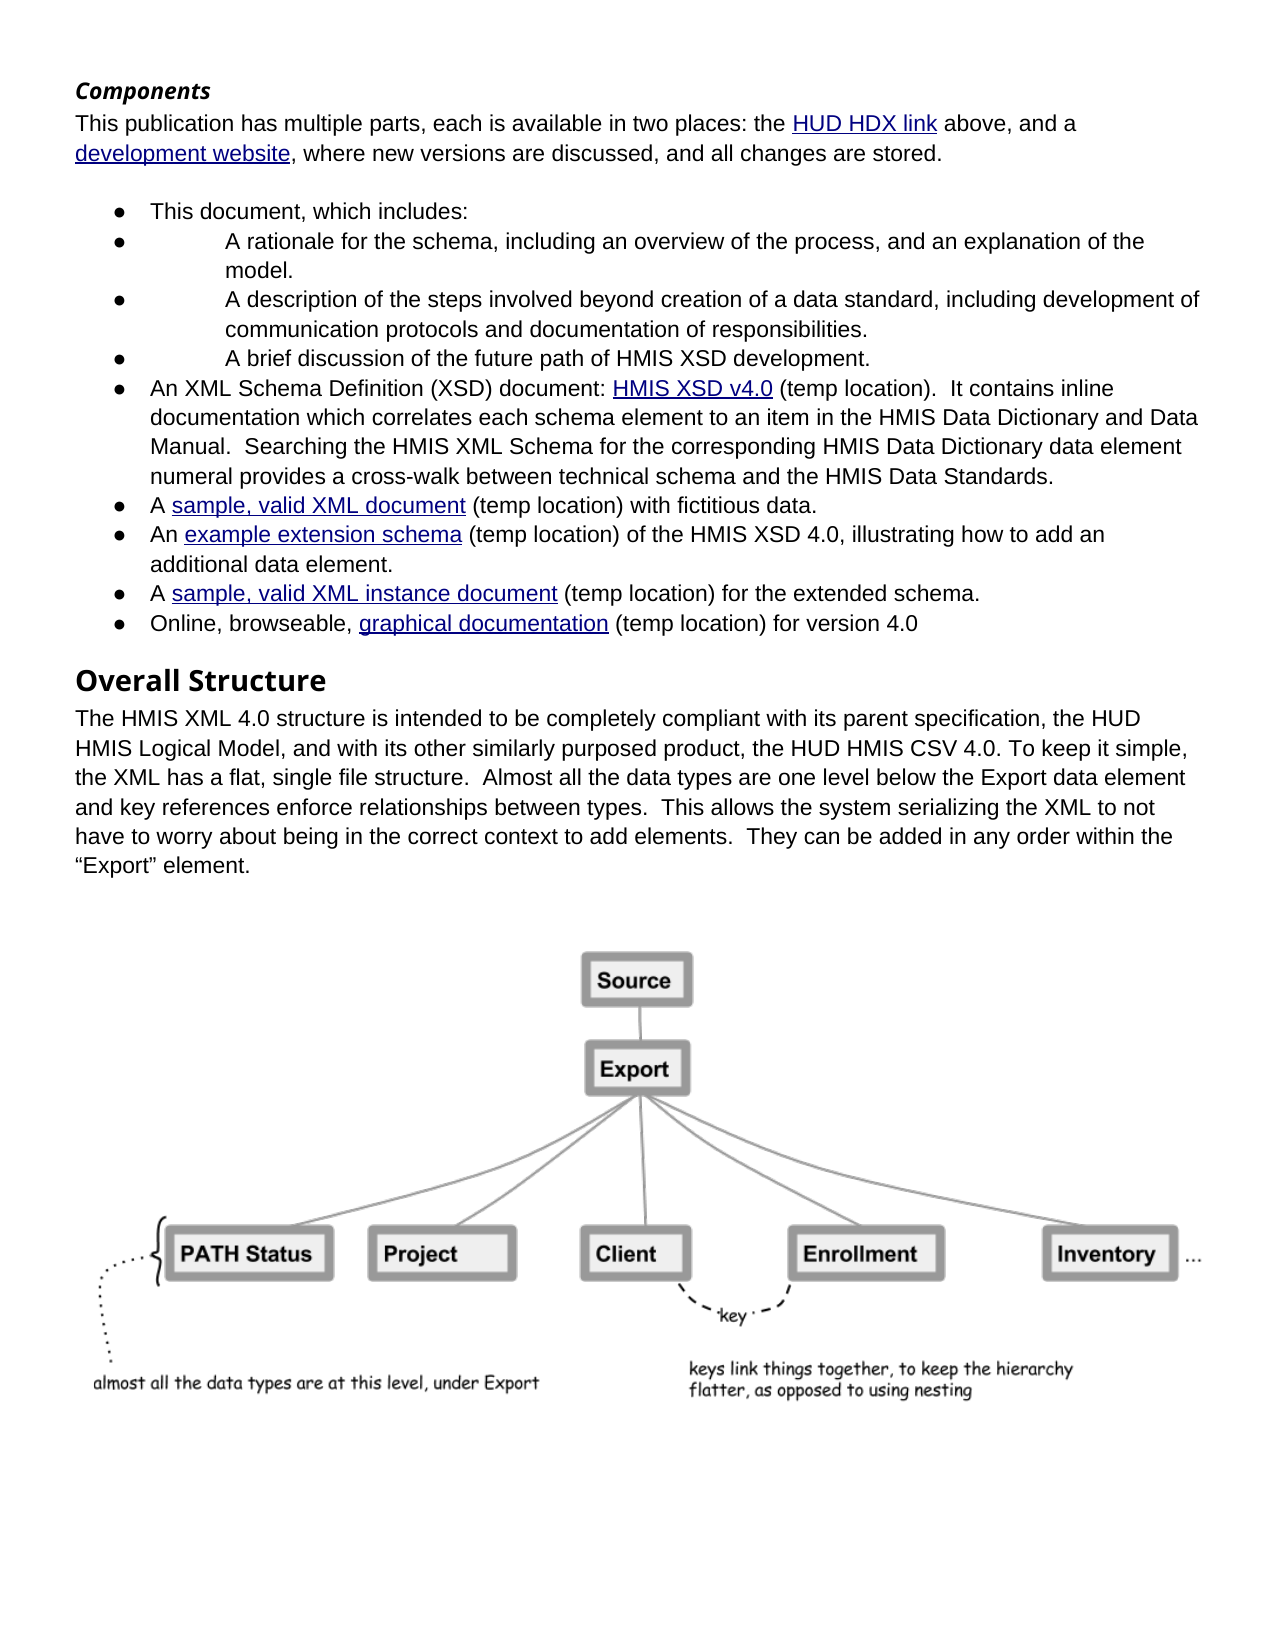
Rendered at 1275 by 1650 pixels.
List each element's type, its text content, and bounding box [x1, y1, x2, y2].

text The HMIS XML 4.0 structure is intended to be completely compliant with its parent specification, the HUD HMIS Logical Model, and with its other similarly purposed product, the HUD HMIS CSV 4.0. To keep it simple, the XML has a flat, single file structure. Almost all the data types are one level below the Export data element and key references enforce relationships between types. This allows the system serializing the XML to not have to worry about being in the correct context to add elements. They can be added in any order within the “Export” element. [75, 706, 1200, 879]
list Online, browseable, graphical documentation (temp location) for version 4.0 [112, 610, 1200, 636]
list A brief discussion of the future path of HMIS XSD development. [112, 346, 1200, 372]
list A sample, valid XML instance document (temp location) for the extended schema. [112, 581, 1200, 607]
list A rationale for the schema, including an overview of the process, and an explanation of the model. [112, 228, 1200, 283]
list This document, which includes: [112, 199, 1200, 225]
subtitle Components [75, 75, 1200, 106]
list A sample, valid XML document (temp location) with fictitious data. [112, 493, 1200, 518]
picture [93, 901, 1219, 1439]
list A description of the steps involved beyond creation of a data standard, including development of communication protocols and documentation of responsibilities. [112, 287, 1200, 342]
list An example extension schema (temp location) of the HMIS XSD 4.0, illustrating how to add an additional data element. [112, 522, 1200, 577]
list An XML Schema Definition (XSD) document: HMIS XSD v4.0 (temp location). It contains inline documentation which correlates each schema element to an item in the HMIS Data Dictionary and Data Manual. Searching the HMIS XML Schema for the corresponding HMIS Data Dictionary data element numeral provides a cross-walk between technical schema and the HMIS Data Standards. [112, 375, 1200, 489]
text This publication has multiple parts, each is available in two places: the HUD HDX link above, and a development website, where new versions are discussed, and all changes are stored. [75, 111, 1200, 166]
subtitle Overall Structure [75, 661, 1200, 700]
